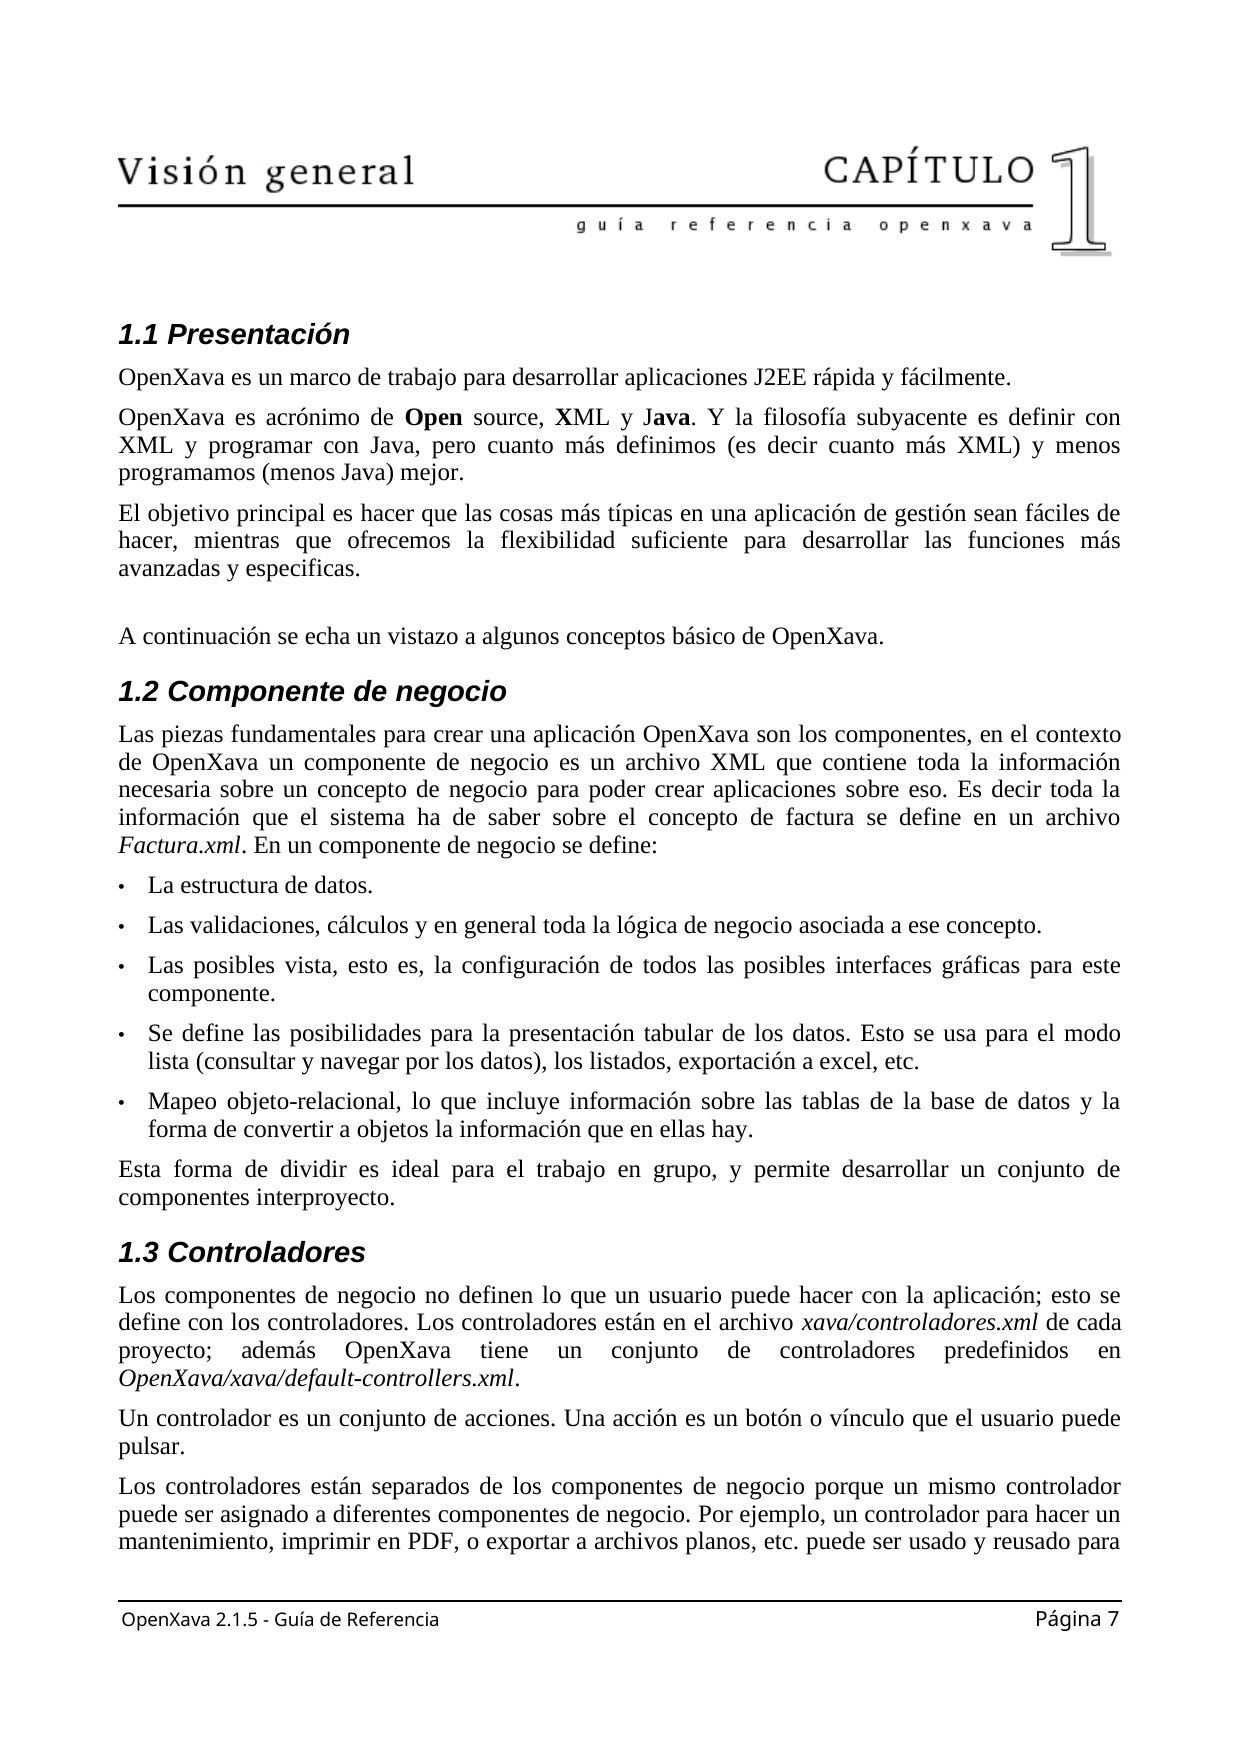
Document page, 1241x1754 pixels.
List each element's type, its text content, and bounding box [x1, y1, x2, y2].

picture [118, 118, 1122, 288]
text Los controladores están separados de los componentes de negocio porque un mismo controlador puede ser asignado a diferentes componentes de negocio. Por ejemplo, un controlador para hacer un mantenimiento, imprimir en PDF, o exportar a archivos planos, etc. puede ser usado y reusado para [118, 1472, 1122, 1555]
subtitle Controladores [118, 1236, 1122, 1268]
subtitle Visión general [118, 288, 1122, 293]
text El objetivo principal es hacer que las cosas más típicas en una aplicación de gestión sean fáciles de hacer, mientras que ofrecemos la flexibilidad suficiente para desarrollar las funciones más avanzadas y especificas. [118, 499, 1122, 582]
text Un controlador es un conjunto de acciones. Una acción es un botón o vínculo que el usuario puede pulsar. [118, 1404, 1122, 1459]
list Las posibles vista, esto es, la configuración de todos las posibles interfaces gráficas para este componente. [118, 951, 1122, 1007]
list La estructura de datos. [118, 871, 1122, 899]
text OpenXava es un marco de trabajo para desarrollar aplicaciones J2EE rápida y fácilmente. [118, 363, 1122, 391]
subtitle Presentación [118, 318, 1122, 350]
text Las piezas fundamentales para crear una aplicación OpenXava son los componentes, en el contexto de OpenXava un componente de negocio es un archivo XML que contiene toda la información necesaria sobre un concepto de negocio para poder crear aplicaciones sobre eso. Es decir toda la información que el sistema ha de saber sobre el concepto de factura se define en un archivo Factura.xml. En un componente de negocio se define: [118, 720, 1122, 858]
subtitle Componente de negocio [118, 675, 1122, 707]
list Se define las posibilidades para la presentación tabular de los datos. Esto se usa para el modo lista (consultar y navegar por los datos), los listados, exportación a excel, etc. [118, 1019, 1122, 1075]
list Las validaciones, cálculos y en general toda la lógica de negocio asociada a ese concepto. [118, 911, 1122, 939]
list Mapeo objeto-relacional, lo que incluye información sobre las tablas de la base de datos y la forma de convertir a objetos la información que en ellas hay. [118, 1087, 1122, 1143]
text Esta forma de dividir es ideal para el trabajo en grupo, y permite desarrollar un conjunto de componentes interproyecto. [118, 1155, 1122, 1211]
text OpenXava es acrónimo de Open source, XML y Java. Y la filosofía subyacente es definir con XML y programar con Java, pero cuanto más definimos (es decir cuanto más XML) y menos programamos (menos Java) mejor. [118, 403, 1122, 486]
text A continuación se echa un vistazo a algunos conceptos básico de OpenXava. [118, 622, 1122, 650]
text Los componentes de negocio no definen lo que un usuario puede hacer con la aplicación; esto se define con los controladores. Los controladores están en el archivo xava/controladores.xml de cada proyecto; además OpenXava tiene un conjunto de controladores predefinidos en OpenXava/xava/default-controllers.xml. [118, 1281, 1122, 1392]
